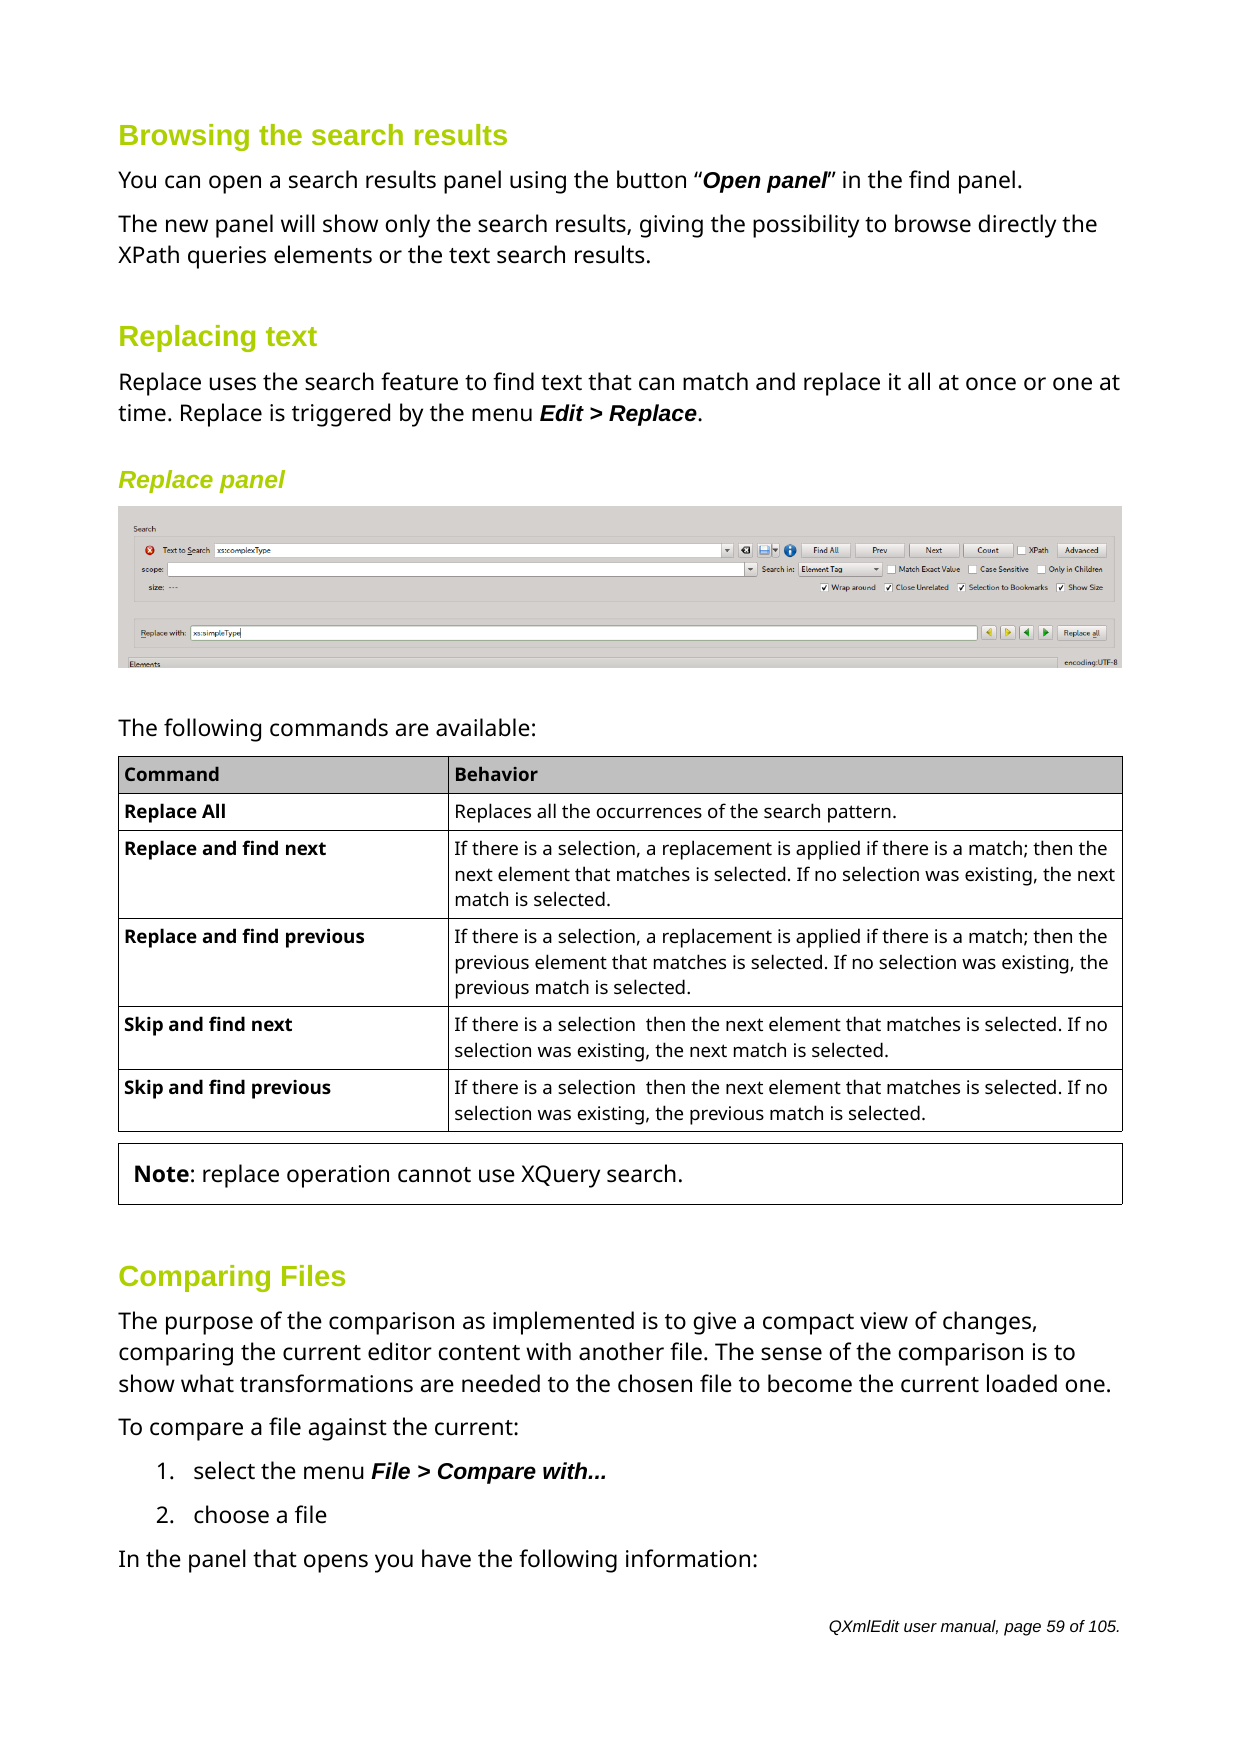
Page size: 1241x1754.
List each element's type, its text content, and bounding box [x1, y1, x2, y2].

table_cell If there is a selection, a replacement is applied if there is a match; then the next element that matches is selected. If no selection was existing, the next match is selected. [449, 831, 1122, 918]
subtitle Replace panel [118, 465, 1122, 494]
text Note: replace operation cannot use XQuery search. [119, 1144, 1122, 1204]
table_cell Replace and find previous [119, 919, 448, 1006]
table_header Behavior [449, 757, 1122, 793]
text The new panel will show only the search results, giving the possibility to browse directly the XPath queries elements or the text search results. [118, 208, 1122, 270]
list choose a file [156, 1499, 1122, 1530]
table_cell Replaces all the occurrences of the search pattern. [449, 794, 1122, 830]
subtitle Comparing Files [118, 1259, 1122, 1293]
table_cell Skip and find next [119, 1007, 448, 1068]
picture [118, 506, 1122, 668]
table_header Command [119, 757, 448, 793]
text The following commands are available: [118, 712, 1122, 743]
text Replace uses the search feature to find text that can match and replace it all at once or one at time. Replace is triggered by the menu Edit > Replace. [118, 365, 1122, 428]
text You can open a search results panel using the button “Open panel” in the find panel. [118, 164, 1122, 195]
text The purpose of the comparison as implemented is to give a compact view of changes, comparing the current editor content with another file. The sense of the comparison is to show what transformations are needed to the chosen file to become the current loaded one. [118, 1305, 1122, 1399]
table_cell If there is a selection, a replacement is applied if there is a match; then the previous element that matches is selected. If no selection was existing, the previous match is selected. [449, 919, 1122, 1006]
text In the panel that opens you have the following information: [118, 1542, 1122, 1574]
table_cell If there is a selection then the next element that matches is selected. If no selection was existing, the previous match is selected. [449, 1070, 1122, 1131]
table_cell Replace All [119, 794, 448, 830]
text To compare a file against the current: [118, 1411, 1122, 1442]
table_cell Replace and find next [119, 831, 448, 918]
subtitle Browsing the search results [118, 118, 1122, 152]
list select the menu File > Compare with... [156, 1455, 1122, 1486]
subtitle Replacing text [118, 319, 1122, 353]
table_cell Skip and find previous [119, 1070, 448, 1131]
table_cell If there is a selection then the next element that matches is selected. If no selection was existing, the next match is selected. [449, 1007, 1122, 1068]
